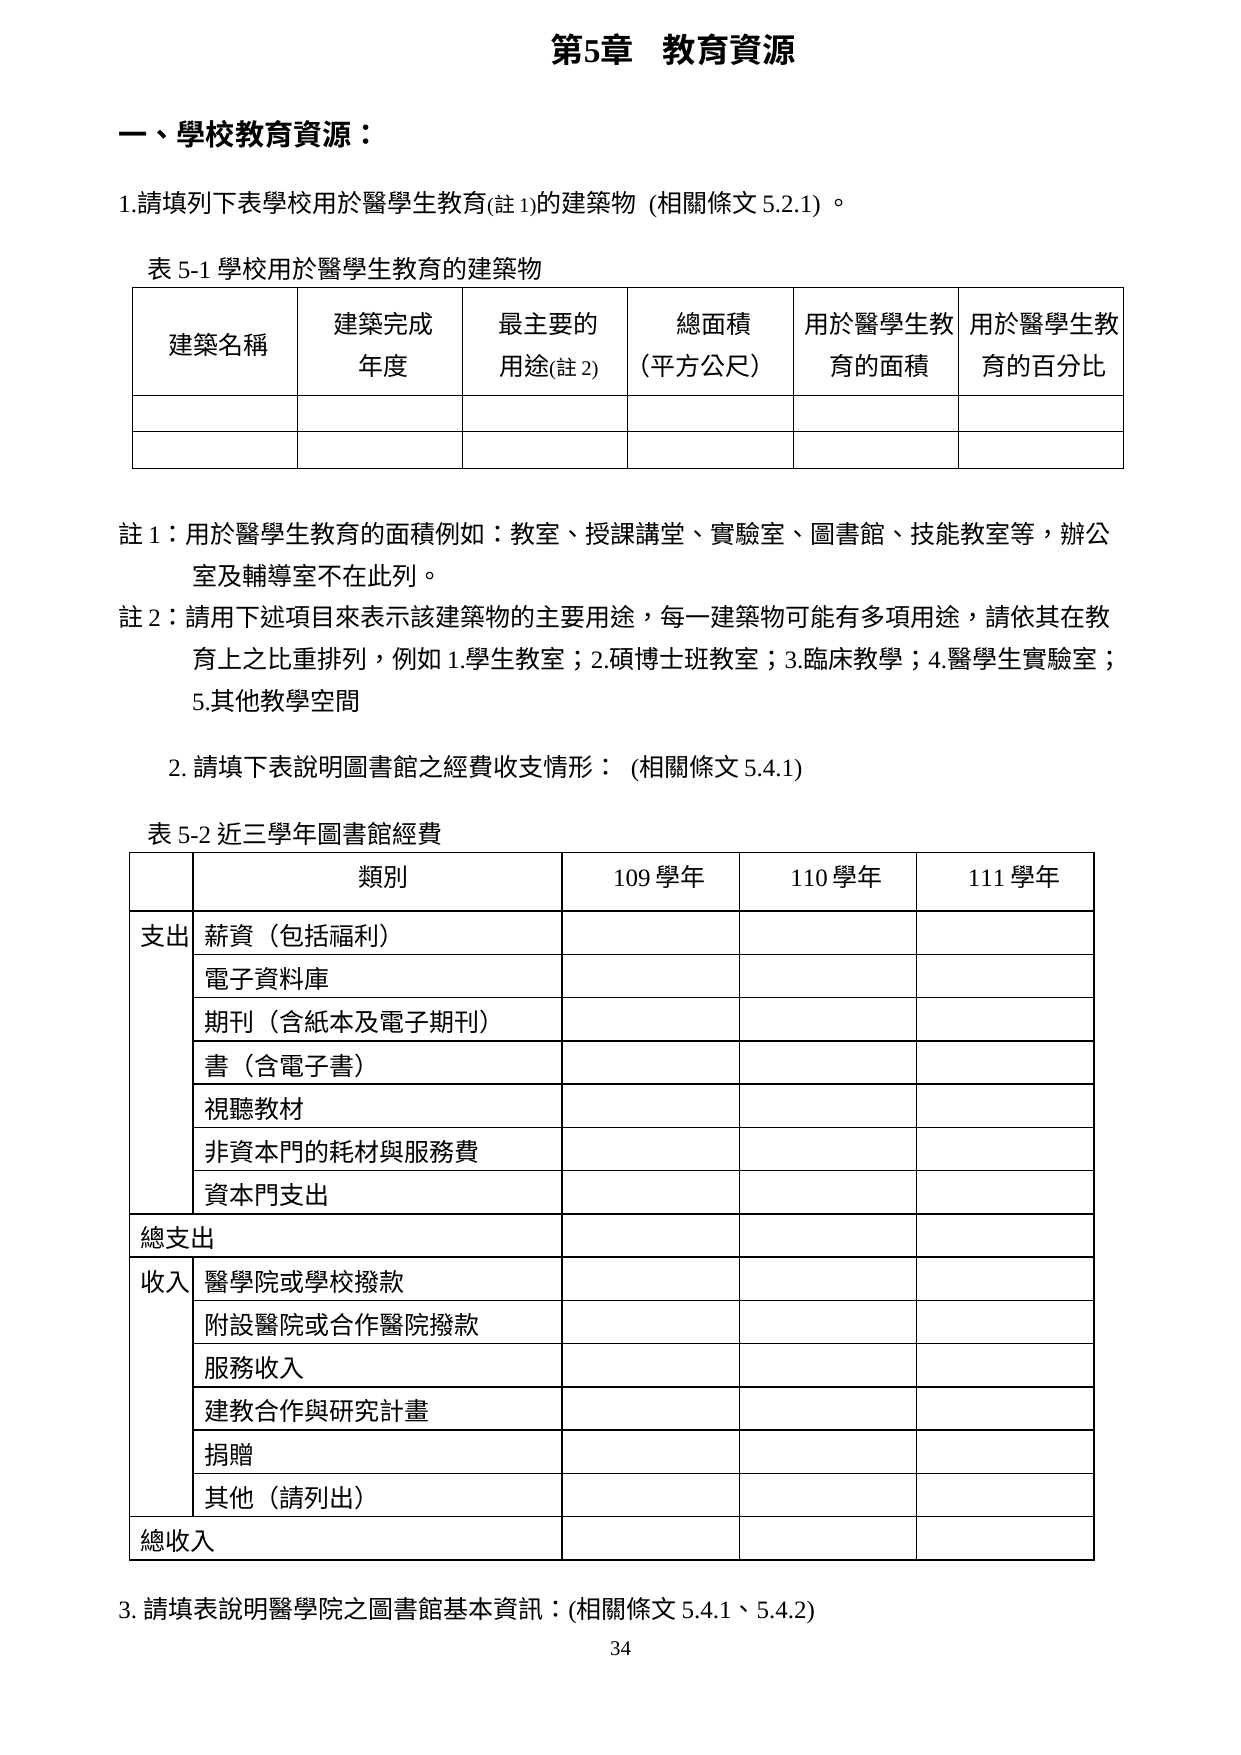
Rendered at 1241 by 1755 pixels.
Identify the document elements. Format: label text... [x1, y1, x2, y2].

table_cell [917, 1344, 1093, 1386]
table_cell [740, 1344, 916, 1386]
table_cell [133, 396, 297, 431]
table_cell [917, 1301, 1093, 1343]
table_cell 期刊（含紙本及電子期刊） [194, 998, 561, 1040]
table_cell [563, 912, 739, 954]
table_cell [740, 1258, 916, 1299]
table_header 用於醫學生教育的面積 [794, 288, 958, 395]
table_header 建築完成 年度 [298, 288, 462, 395]
text 註2：請用下述項目來表示該建築物的主要用途，每一建築物可能有多項用途，請依其在教育上之比重排列，例如1.學生教室；2.碩博士班教室；3.臨床教學；4.醫學生實驗室；5.其他教學空間 [118, 593, 1122, 718]
table_cell 書（含電子書） [194, 1042, 561, 1083]
table_cell [740, 1128, 916, 1170]
table_cell [740, 998, 916, 1040]
table_cell [563, 1128, 739, 1170]
table_header 最主要的 用途(註2) [463, 288, 627, 395]
table_cell [917, 912, 1093, 954]
table_cell [563, 1431, 739, 1472]
table_cell [563, 1301, 739, 1343]
table_cell [740, 1517, 916, 1559]
table_cell 總收入 [130, 1517, 561, 1559]
table_header [130, 853, 192, 910]
table_cell [740, 912, 916, 954]
table_cell [563, 1517, 739, 1559]
table_cell 非資本門的耗材與服務費 [194, 1128, 561, 1170]
table_cell [133, 432, 297, 467]
table_cell [917, 1517, 1093, 1559]
table_cell [463, 432, 627, 467]
table_cell [298, 432, 462, 467]
table_cell [563, 1171, 739, 1213]
table_cell [563, 1474, 739, 1516]
table_cell [917, 1042, 1093, 1083]
table_cell [917, 1085, 1093, 1127]
table_cell [628, 396, 793, 431]
table_cell 附設醫院或合作醫院撥款 [194, 1301, 561, 1343]
table_cell [740, 1431, 916, 1472]
table_cell 收入 [130, 1258, 192, 1516]
table_cell [794, 396, 958, 431]
list 請填下表說明圖書館之經費收支情形： (相關條文5.4.1) [168, 743, 1122, 785]
table_cell 資本門支出 [194, 1171, 561, 1213]
table_cell 醫學院或學校撥款 [194, 1258, 561, 1299]
table_cell [794, 432, 958, 467]
text 1.請填列下表學校用於醫學生教育(註1)的建築物 (相關條文5.2.1) 。 [118, 179, 1122, 220]
table_header 總面積 （平方公尺） [628, 288, 793, 395]
table_cell 支出 [130, 912, 192, 1213]
table_header 111學年 [917, 853, 1093, 910]
table_cell [298, 396, 462, 431]
table_cell [563, 998, 739, 1040]
table_cell 薪資（包括福利） [194, 912, 561, 954]
table_header 109學年 [563, 853, 739, 910]
table_cell [917, 1431, 1093, 1472]
table_cell [563, 1215, 739, 1256]
table_cell 其他（請列出） [194, 1474, 561, 1516]
text 註1：用於醫學生教育的面積例如：教室、授課講堂、實驗室、圖書館、技能教室等，辦公室及輔導室不在此列。 [118, 510, 1122, 593]
table_cell 總支出 [130, 1215, 561, 1256]
table_cell [740, 1301, 916, 1343]
text 表5-2 近三學年圖書館經費 [148, 810, 1122, 852]
table_cell [463, 396, 627, 431]
list 教育資源 [223, 29, 1122, 70]
table_cell [563, 1344, 739, 1386]
table_cell [740, 1171, 916, 1213]
text 一、學校教育資源： [118, 112, 1122, 154]
table_cell [917, 1128, 1093, 1170]
table_cell [917, 1258, 1093, 1299]
table_cell [740, 1085, 916, 1127]
table_cell 捐贈 [194, 1431, 561, 1472]
table_cell [563, 1388, 739, 1429]
table_cell [628, 432, 793, 467]
table_cell [563, 955, 739, 997]
table_cell [959, 432, 1123, 467]
table_cell [563, 1258, 739, 1299]
table_cell [740, 955, 916, 997]
table_cell [917, 955, 1093, 997]
table_cell 視聽教材 [194, 1085, 561, 1127]
table_cell [917, 998, 1093, 1040]
table_cell [740, 1042, 916, 1083]
table_cell 電子資料庫 [194, 955, 561, 997]
table_cell [917, 1388, 1093, 1429]
table_cell [563, 1085, 739, 1127]
table_cell [917, 1215, 1093, 1256]
table_cell [740, 1215, 916, 1256]
table_cell 建教合作與研究計畫 [194, 1388, 561, 1429]
table_cell [740, 1388, 916, 1429]
table_cell [959, 396, 1123, 431]
table_header 類別 [194, 853, 561, 910]
table_cell [740, 1474, 916, 1516]
table_cell 服務收入 [194, 1344, 561, 1386]
table_header 建築名稱 [133, 288, 297, 395]
table_cell [917, 1171, 1093, 1213]
text 表5-1 學校用於醫學生教育的建築物 [148, 245, 1122, 287]
table_cell [563, 1042, 739, 1083]
list 請填表說明醫學院之圖書館基本資訊：(相關條文5.4.1、5.4.2) [118, 1585, 1122, 1627]
table_cell [917, 1474, 1093, 1516]
table_header 用於醫學生教育的百分比 [959, 288, 1123, 395]
table_header 110學年 [740, 853, 916, 910]
